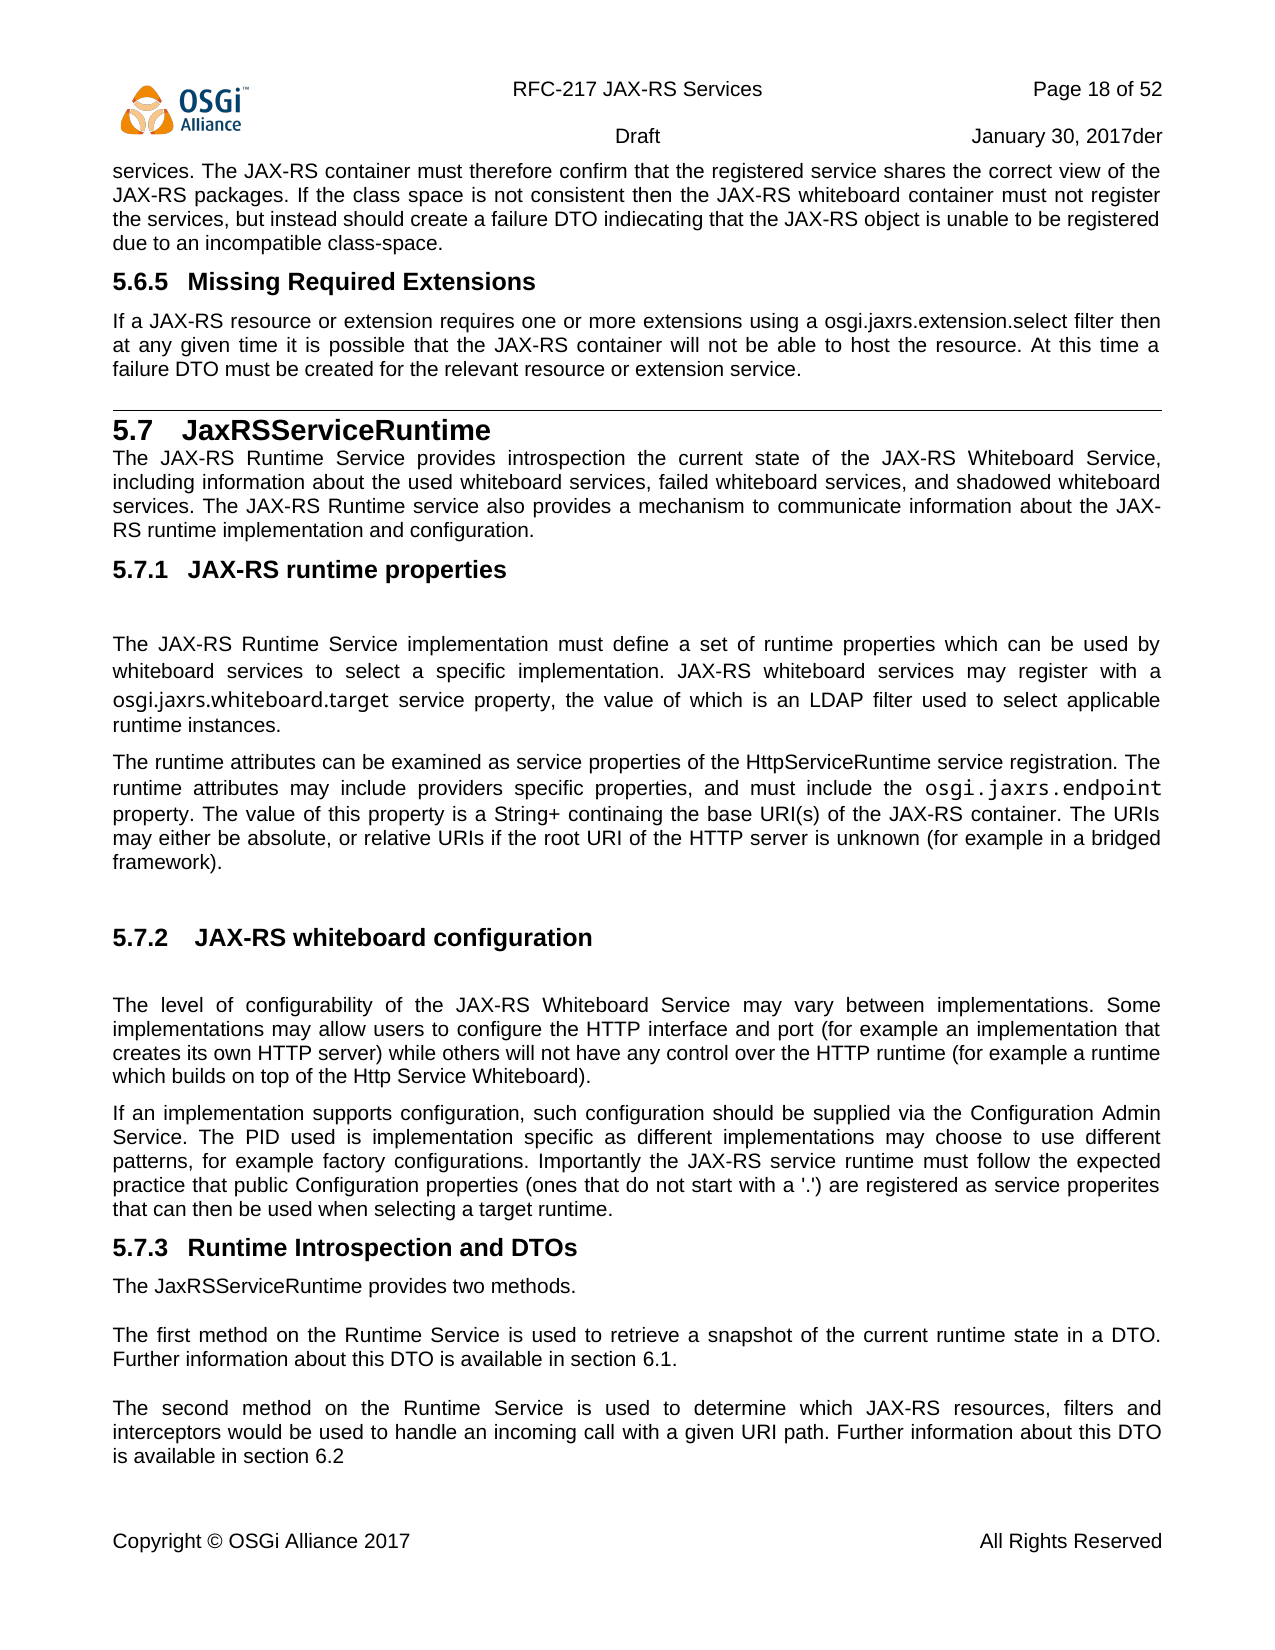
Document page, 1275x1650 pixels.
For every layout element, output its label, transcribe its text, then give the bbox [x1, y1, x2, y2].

text If an implementation supports configuration, such configuration should be supplied via the Configuration Admin Service. The PID used is implementation specific as different implementations may choose to use different patterns, for example factory configurations. Importantly the JAX-RS service runtime must follow the expected practice that public Configuration properties (ones that do not start with a '.') are registered as service properites that can then be used when selecting a target runtime. [112, 1101, 1162, 1221]
text The level of configurability of the JAX-RS Whiteboard Service may vary between implementations. Some implementations may allow users to configure the HTTP interface and port (for example an implementation that creates its own HTTP server) while others will not have any control over the HTTP runtime (for example a runtime which builds on top of the Http Service Whiteboard). [112, 992, 1162, 1088]
text The second method on the Runtime Service is used to determine which JAX-RS resources, filters and interceptors would be used to handle an incoming call with a given URI path. Further information about this DTO is available in section 6.2 [112, 1396, 1162, 1468]
picture [113, 78, 257, 142]
text The JAX-RS Runtime Service provides introspection the current state of the JAX-RS Whiteboard Service, including information about the used whiteboard services, failed whiteboard services, and shadowed whiteboard services. The JAX-RS Runtime service also provides a mechanism to communicate information about the JAX-RS runtime implementation and configuration. [112, 446, 1162, 542]
text services. The JAX-RS container must therefore confirm that the registered service shares the correct view of the JAX-RS packages. If the class space is not consistent then the JAX-RS whiteboard container must not register the services, but instead should create a failure DTO indiecating that the JAX-RS object is unable to be registered due to an incompatible class-space. [112, 159, 1162, 255]
subtitle Missing Required Extensions [112, 267, 1162, 296]
subtitle JaxRSServiceRuntime [112, 411, 1162, 446]
subtitle JAX-RS runtime properties [112, 554, 1162, 583]
text The first method on the Runtime Service is used to retrieve a snapshot of the current runtime state in a DTO. Further information about this DTO is available in section 6.1. [112, 1323, 1162, 1371]
subtitle JAX-RS whiteboard configuration [112, 923, 1162, 952]
subtitle Runtime Introspection and DTOs [112, 1233, 1162, 1262]
text The JaxRSServiceRuntime provides two methods. [112, 1274, 1162, 1298]
text If a JAX-RS resource or extension requires one or more extensions using a osgi.jaxrs.extension.select filter then at any given time it is possible that the JAX-RS container will not be able to host the resource. At this time a failure DTO must be created for the relevant resource or extension service. [112, 308, 1162, 380]
text The runtime attributes can be examined as service properties of the HttpServiceRuntime service registration. The runtime attributes may include providers specific properties, and must include the osgi.jaxrs.endpoint property. The value of this property is a String+ continaing the base URI(s) of the JAX-RS container. The URIs may either be absolute, or relative URIs if the root URI of the HTTP server is unknown (for example in a bridged framework). [112, 749, 1162, 874]
text The JAX-RS Runtime Service implementation must define a set of runtime properties which can be used by whiteboard services to select a specific implementation. JAX-RS whiteboard services may register with a osgi.jaxrs.whiteboard.target service property, the value of which is an LDAP filter used to select applicable runtime instances. [112, 632, 1162, 737]
